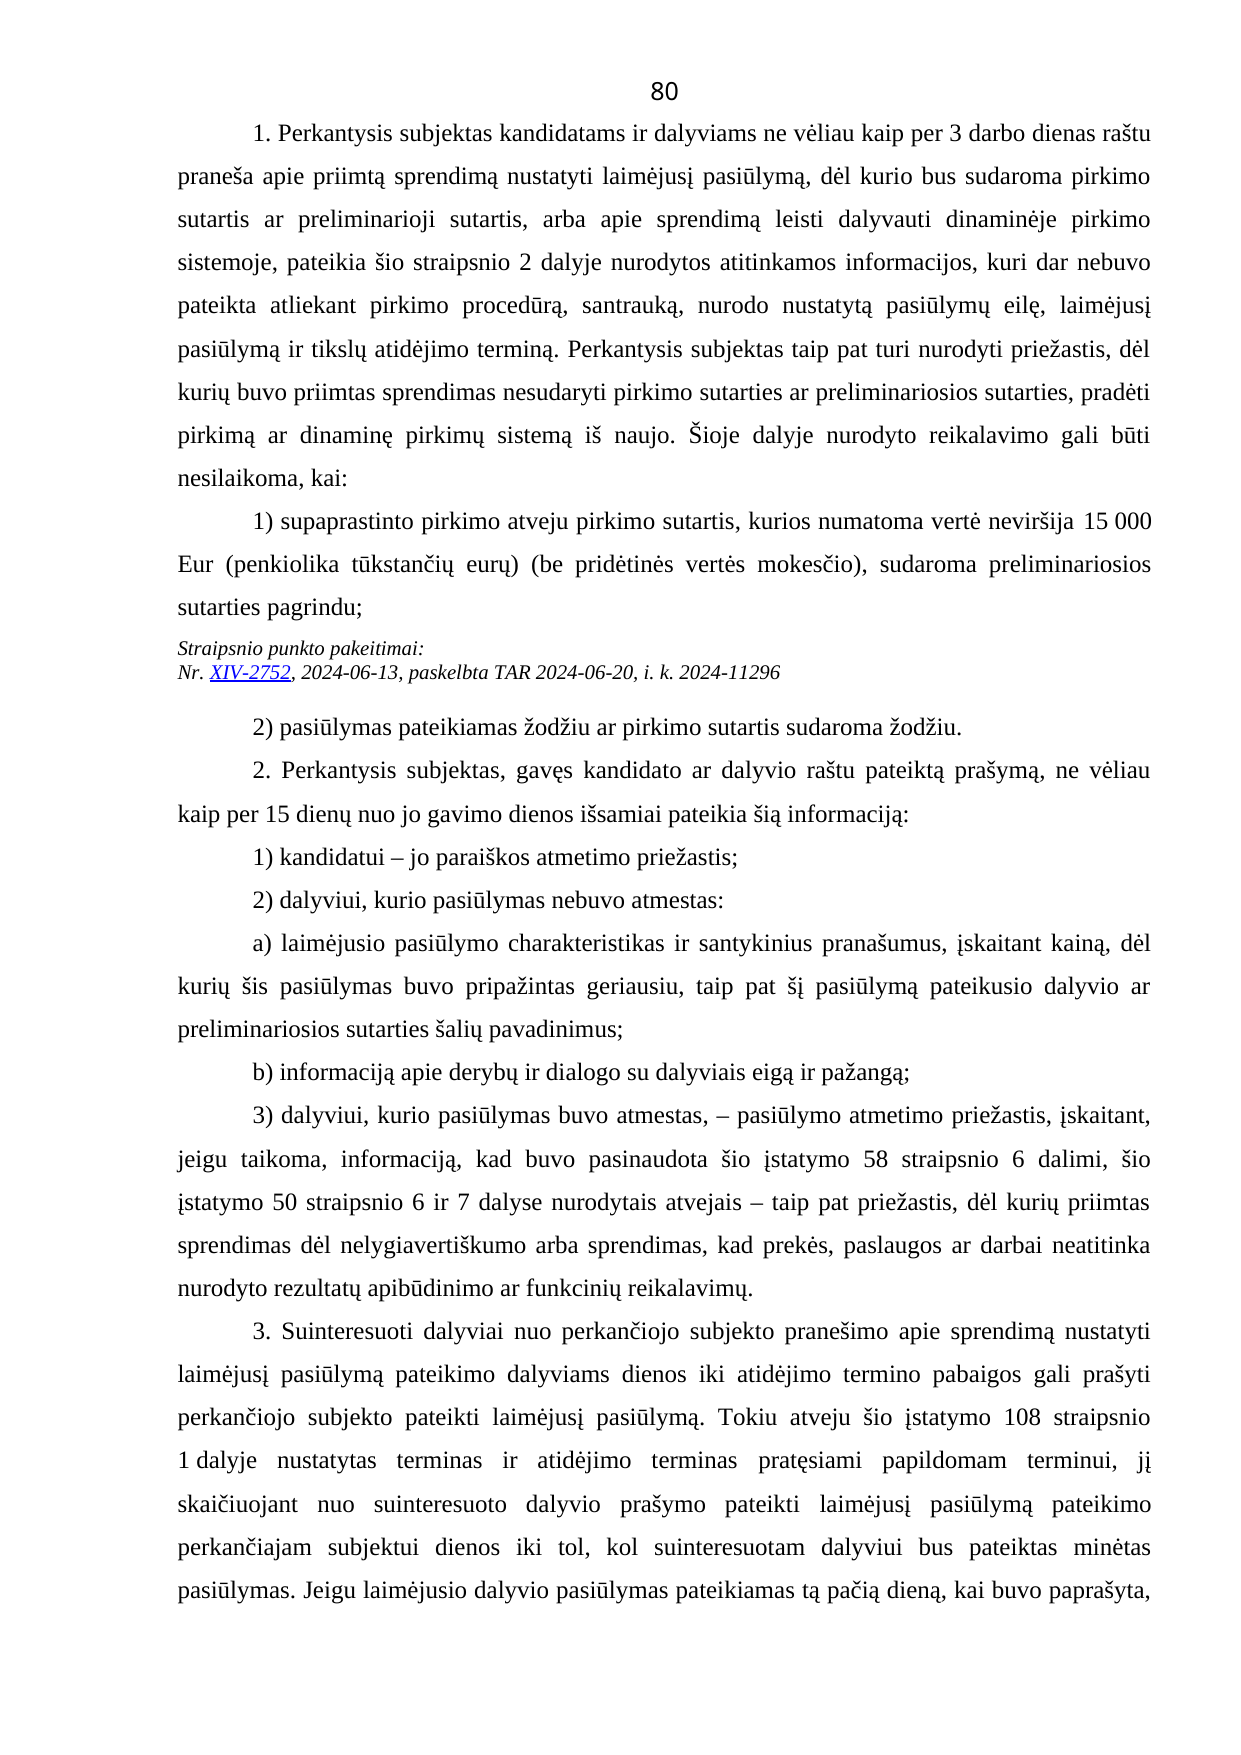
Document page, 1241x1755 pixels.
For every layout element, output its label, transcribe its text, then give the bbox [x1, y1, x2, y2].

text Nr. XIV-2752, 2024-06-13, paskelbta TAR 2024-06-20, i. k. 2024-11296 [177, 660, 1152, 684]
text b) informaciją apie derybų ir dialogo su dalyviais eigą ir pažangą; [177, 1057, 1152, 1086]
text 3) dalyviui, kurio pasiūlymas buvo atmestas, – pasiūlymo atmetimo priežastis, įskaitant, jeigu taikoma, informaciją, kad buvo pasinaudota šio įstatymo 58 straipsnio 6 dalimi, šio įstatymo 50 straipsnio 6 ir 7 dalyse nurodytais atvejais – taip pat priežastis, dėl kurių priimtas sprendimas dėl nelygiavertiškumo arba sprendimas, kad prekės, paslaugos ar darbai neatitinka nurodyto rezultatų apibūdinimo ar funkcinių reikalavimų. [177, 1101, 1152, 1302]
text Straipsnio punkto pakeitimai: [177, 636, 1152, 660]
text a) laimėjusio pasiūlymo charakteristikas ir santykinius pranašumus, įskaitant kainą, dėl kurių šis pasiūlymas buvo pripažintas geriausiu, taip pat šį pasiūlymą pateikusio dalyvio ar preliminariosios sutarties šalių pavadinimus; [177, 928, 1152, 1043]
text 2) dalyviui, kurio pasiūlymas nebuvo atmestas: [177, 885, 1152, 914]
text 1) kandidatui – jo paraiškos atmetimo priežastis; [177, 842, 1152, 871]
text 1. Perkantysis subjektas kandidatams ir dalyviams ne vėliau kaip per 3 darbo dienas raštu praneša apie priimtą sprendimą nustatyti laimėjusį pasiūlymą, dėl kurio bus sudaroma pirkimo sutartis ar preliminarioji sutartis, arba apie sprendimą leisti dalyvauti dinaminėje pirkimo sistemoje, pateikia šio straipsnio 2 dalyje nurodytos atitinkamos informacijos, kuri dar nebuvo pateikta atliekant pirkimo procedūrą, santrauką, nurodo nustatytą pasiūlymų eilę, laimėjusį pasiūlymą ir tikslų atidėjimo terminą. Perkantysis subjektas taip pat turi nurodyti priežastis, dėl kurių buvo priimtas sprendimas nesudaryti pirkimo sutarties ar preliminariosios sutarties, pradėti pirkimą ar dinaminę pirkimų sistemą iš naujo. Šioje dalyje nurodyto reikalavimo gali būti nesilaikoma, kai: [177, 118, 1152, 492]
text 2. Perkantysis subjektas, gavęs kandidato ar dalyvio raštu pateiktą prašymą, ne vėliau kaip per 15 dienų nuo jo gavimo dienos išsamiai pateikia šią informaciją: [177, 756, 1152, 827]
text 2) pasiūlymas pateikiamas žodžiu ar pirkimo sutartis sudaroma žodžiu. [177, 712, 1152, 741]
text 1) supaprastinto pirkimo atveju pirkimo sutartis, kurios numatoma vertė neviršija 15 000 Eur (penkiolika tūkstančių eurų) (be pridėtinės vertės mokesčio), sudaroma preliminariosios sutarties pagrindu; [177, 506, 1152, 621]
text 3. Suinteresuoti dalyviai nuo perkančiojo subjekto pranešimo apie sprendimą nustatyti laimėjusį pasiūlymą pateikimo dalyviams dienos iki atidėjimo termino pabaigos gali prašyti perkančiojo subjekto pateikti laimėjusį pasiūlymą. Tokiu atveju šio įstatymo 108 straipsnio 1 dalyje nustatytas terminas ir atidėjimo terminas pratęsiami papildomam terminui, jį skaičiuojant nuo suinteresuoto dalyvio prašymo pateikti laimėjusį pasiūlymą pateikimo perkančiajam subjektui dienos iki tol, kol suinteresuotam dalyviui bus pateiktas minėtas pasiūlymas. Jeigu laimėjusio dalyvio pasiūlymas pateikiamas tą pačią dieną, kai buvo paprašyta, [177, 1316, 1152, 1604]
